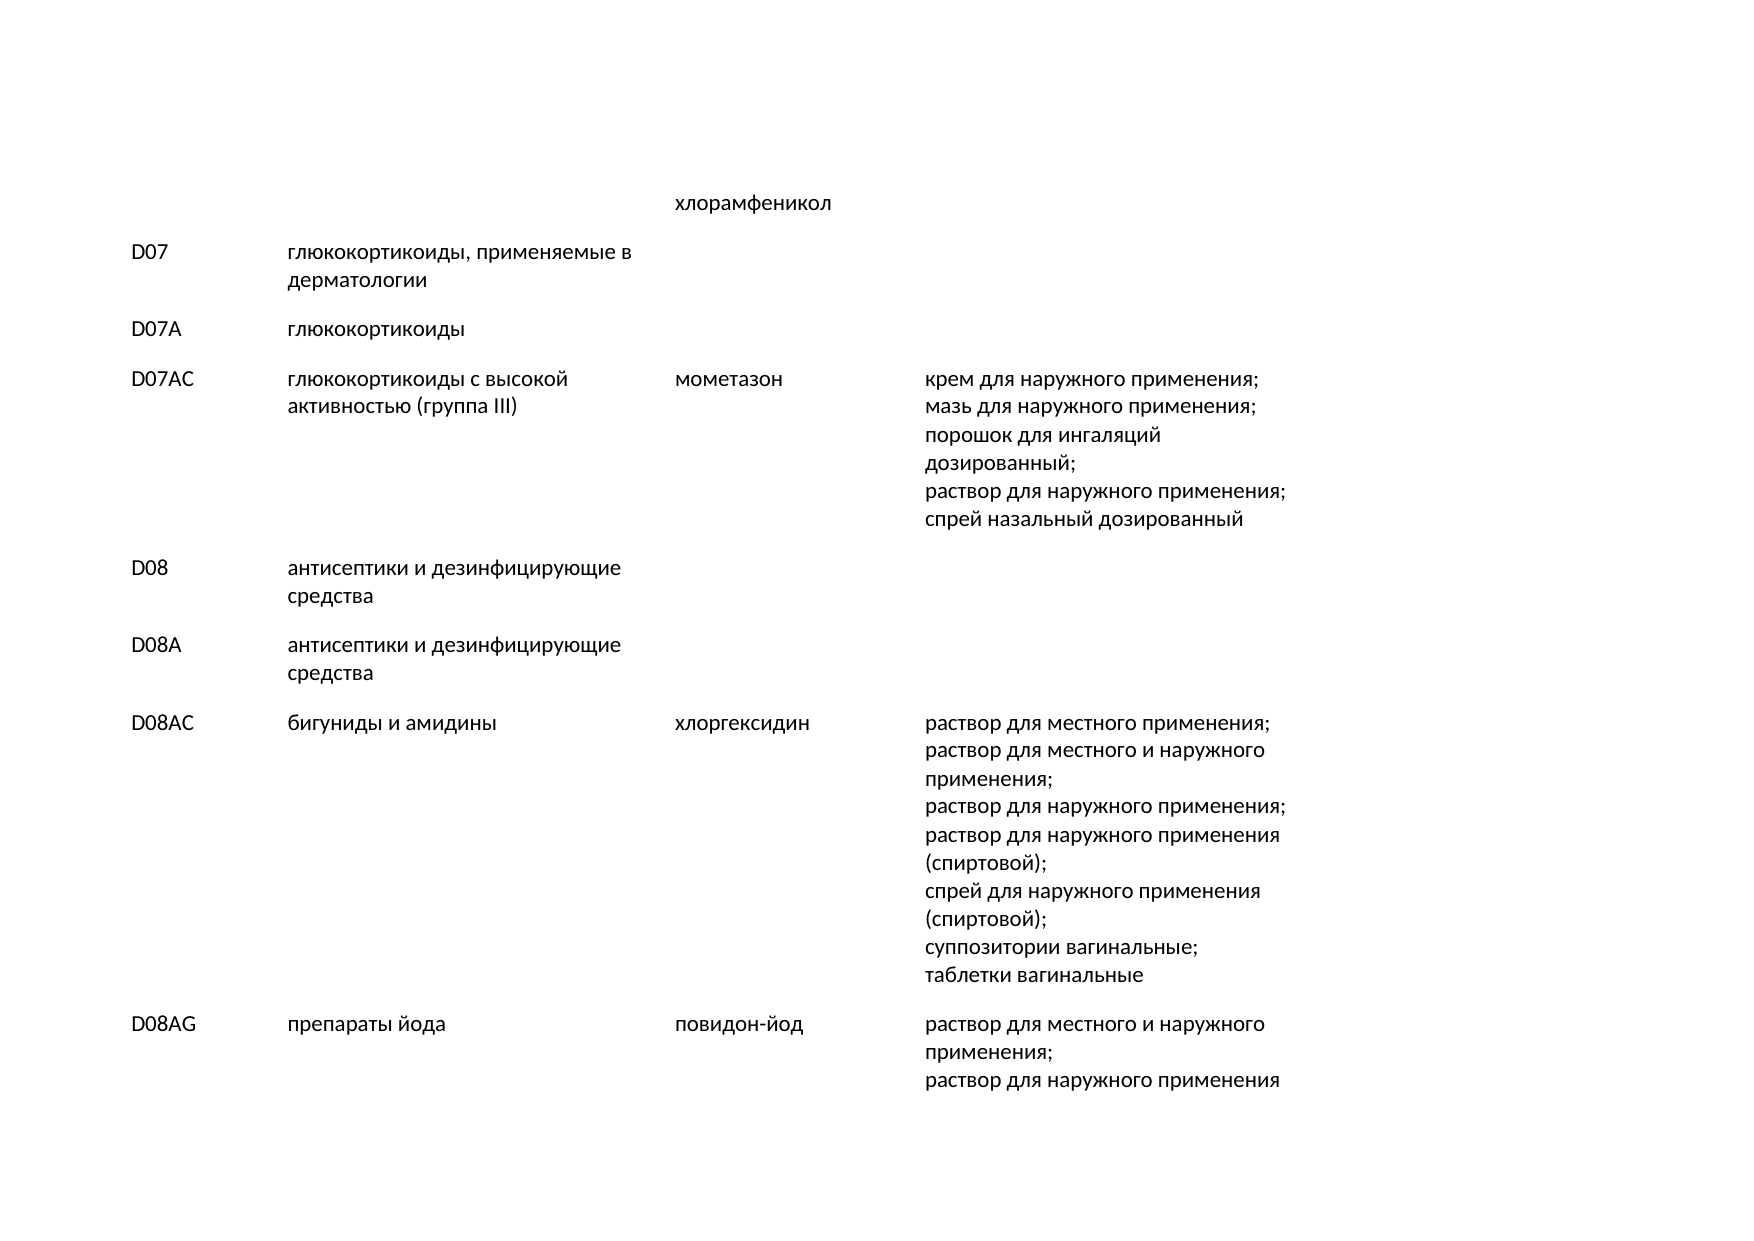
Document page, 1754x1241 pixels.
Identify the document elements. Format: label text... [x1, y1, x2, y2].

table_cell мометазон [668, 353, 918, 542]
table_cell раствор для местного и наружного применения; раствор для наружного применения [918, 999, 1306, 1104]
table_cell [668, 304, 918, 353]
table_cell [668, 226, 918, 304]
table_cell [918, 620, 1306, 697]
table_cell глюкокортикоиды [281, 304, 668, 353]
table_cell D08AC [125, 697, 281, 998]
table_cell хлорамфеникол [668, 177, 918, 226]
table_cell [125, 177, 281, 226]
table_cell глюкокортикоиды, применяемые в дерматологии [281, 226, 668, 304]
table_cell D07A [125, 304, 281, 353]
table_cell бигуниды и амидины [281, 697, 668, 998]
table_cell D08AG [125, 999, 281, 1104]
table_cell [918, 177, 1306, 226]
table_cell глюкокортикоиды с высокой активностью (группа III) [281, 353, 668, 542]
table_cell крем для наружного применения; мазь для наружного применения; порошок для ингаляций дозированный; раствор для наружного применения; спрей назальный дозированный [918, 353, 1306, 542]
table_cell хлоргексидин [668, 697, 918, 998]
table_cell антисептики и дезинфицирующие средства [281, 543, 668, 620]
table_cell D08A [125, 620, 281, 697]
table_cell антисептики и дезинфицирующие средства [281, 620, 668, 697]
table_cell [668, 620, 918, 697]
table_cell D07AC [125, 353, 281, 542]
table_cell [918, 226, 1306, 304]
table_cell [281, 177, 668, 226]
table_cell раствор для местного применения; раствор для местного и наружного применения; раствор для наружного применения; раствор для наружного применения (спиртовой); спрей для наружного применения (спиртовой); суппозитории вагинальные; таблетки вагинальные [918, 697, 1306, 998]
table_cell [918, 543, 1306, 620]
table_cell [918, 304, 1306, 353]
table_cell препараты йода [281, 999, 668, 1104]
table_cell D07 [125, 226, 281, 304]
table_cell D08 [125, 543, 281, 620]
table_cell [668, 543, 918, 620]
table_cell повидон-йод [668, 999, 918, 1104]
